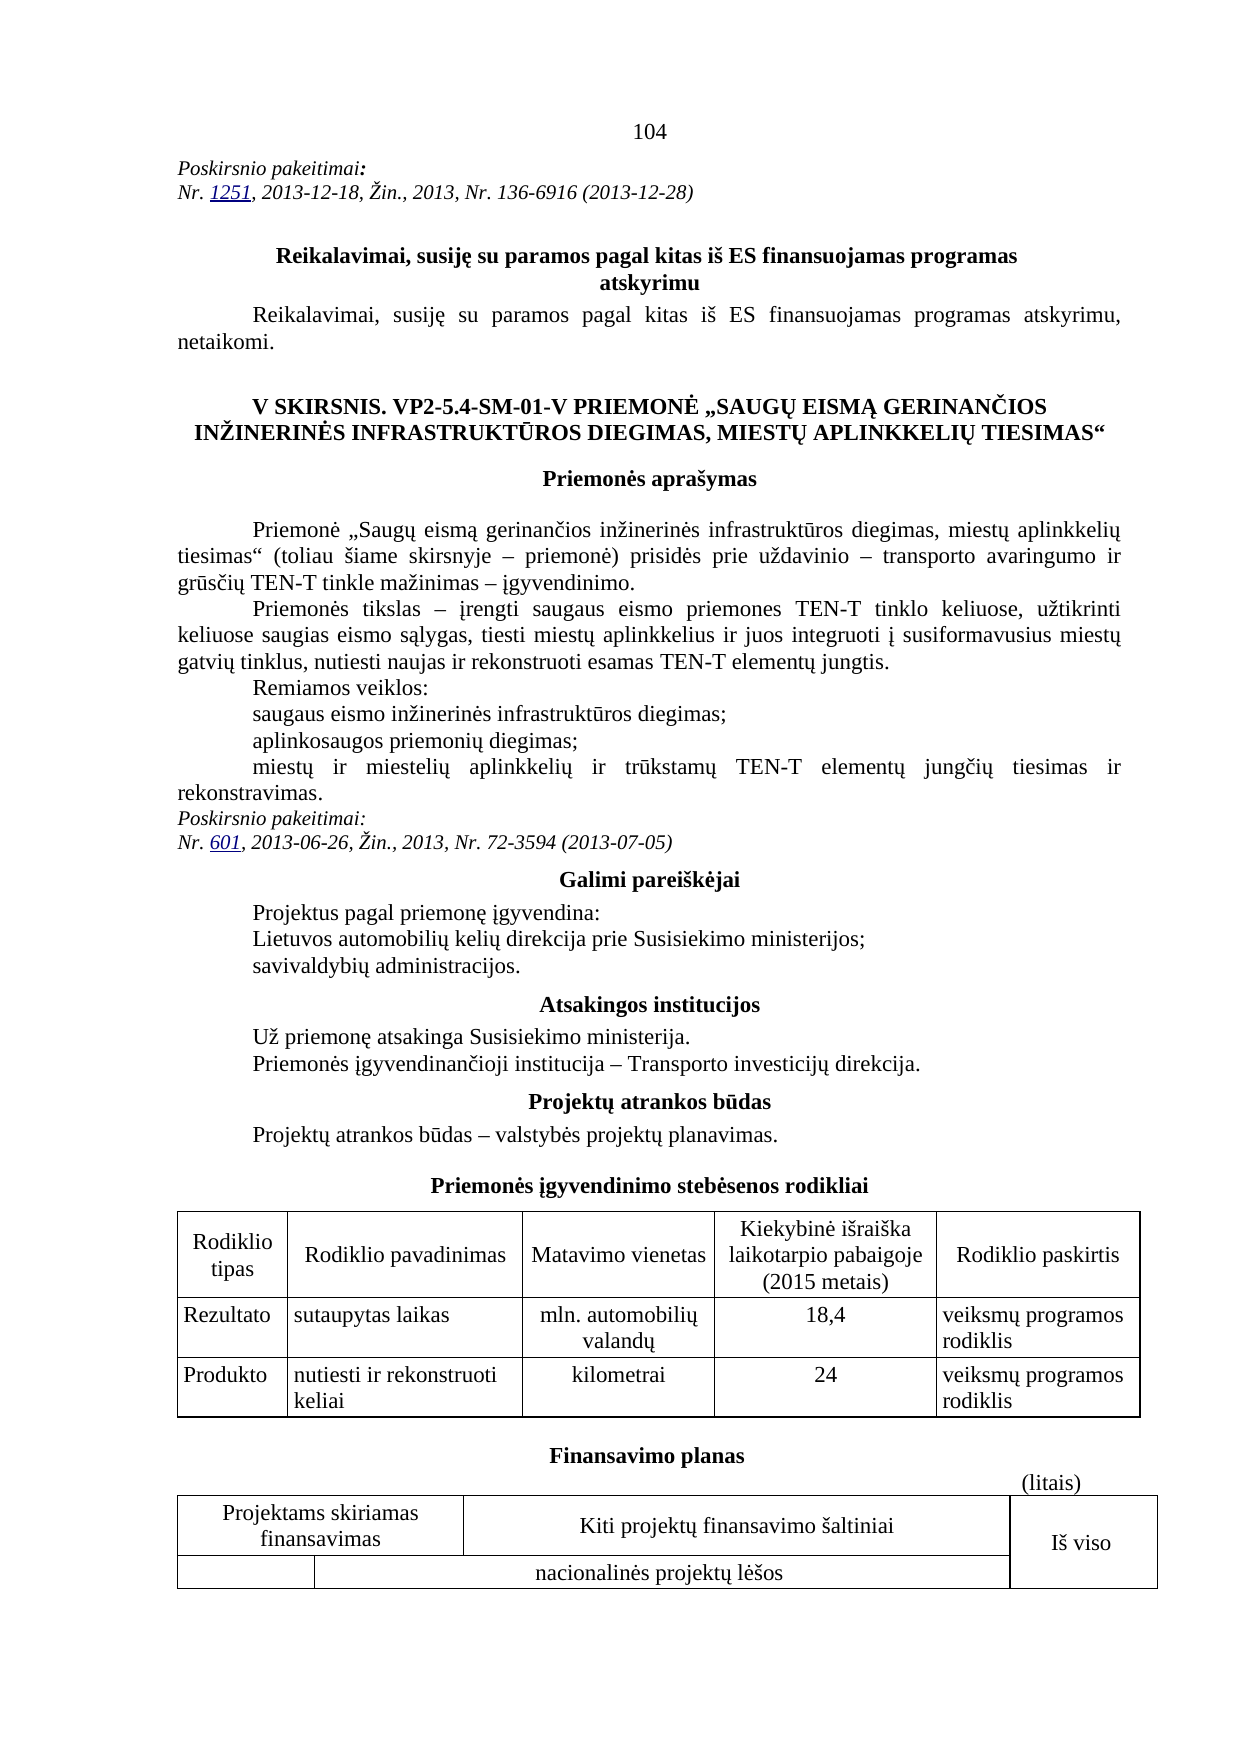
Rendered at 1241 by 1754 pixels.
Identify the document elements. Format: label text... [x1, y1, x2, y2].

text Reikalavimai, susiję su paramos pagal kitas iš ES finansuojamas programas atskyrimu, netaikomi. [177, 302, 1122, 354]
table_cell mln. automobilių valandų [523, 1298, 714, 1357]
text Priemonės tikslas – įrengti saugaus eismo priemones TEN-T tinklo keliuose, užtikrinti keliuose saugias eismo sąlygas, tiesti miestų aplinkkelius ir juos integruoti į susiformavusius miestų gatvių tinklus, nutiesti naujas ir rekonstruoti esamas TEN-T elementų jungtis. [177, 595, 1122, 674]
text Projektų atrankos būdas – valstybės projektų planavimas. [177, 1121, 1122, 1147]
text Priemonės įgyvendinimo stebėsenos rodikliai [177, 1172, 1122, 1199]
text savivaldybių administracijos. [177, 952, 1122, 978]
text Priemonės aprašymas [177, 464, 1122, 491]
text Priemonė „Saugų eismą gerinančios inžinerinės infrastruktūros diegimas, miestų aplinkkelių tiesimas“ (toliau šiame skirsnyje – priemonė) prisidės prie uždavinio – transporto avaringumo ir grūsčių TEN-T tinkle mažinimas – įgyvendinimo. [177, 516, 1122, 595]
text Už priemonę atsakinga Susisiekimo ministerija. [177, 1023, 1122, 1049]
table_header Rodiklio paskirtis [937, 1212, 1139, 1297]
table_cell [178, 1556, 314, 1588]
table_header Kiti projektų finansavimo šaltiniai [464, 1496, 1009, 1555]
text Projektus pagal priemonę įgyvendina: [177, 899, 1122, 925]
table_cell kilometrai [523, 1358, 714, 1416]
text (litais) [158, 1469, 1081, 1495]
text Projektų atrankos būdas [177, 1088, 1122, 1115]
text Lietuvos automobilių kelių direkcija prie Susisiekimo ministerijos; [177, 925, 1122, 952]
text Atsakingos institucijos [177, 991, 1122, 1017]
text Finansavimo planas [177, 1442, 1122, 1469]
table_cell Produkto [178, 1358, 287, 1416]
text Priemonės įgyvendinančioji institucija – Transporto investicijų direkcija. [177, 1049, 1122, 1076]
text Reikalavimai, susiję su paramos pagal kitas iš ES finansuojamas programas atskyrimu [177, 216, 1122, 295]
table_header Kiekybinė išraiška laikotarpio pabaigoje (2015 metais) [715, 1212, 936, 1297]
table_header Matavimo vienetas [523, 1212, 714, 1297]
table_cell 18,4 [715, 1298, 936, 1357]
text Nr. 601, 2013-06-26, Žin., 2013, Nr. 72-3594 (2013-07-05) [177, 830, 1122, 854]
table_cell Rezultato [178, 1298, 287, 1357]
table_header Rodiklio tipas [178, 1212, 287, 1297]
text Remiamos veiklos: [177, 674, 1122, 700]
table_header Rodiklio pavadinimas [288, 1212, 522, 1297]
text miestų ir miestelių aplinkkelių ir trūkstamų TEN-T elementų jungčių tiesimas ir rekonstravimas. [177, 753, 1122, 806]
table_cell 24 [715, 1358, 936, 1416]
text Galimi pareiškėjai [177, 866, 1122, 893]
table_header Iš viso [1011, 1496, 1157, 1588]
text Poskirsnio pakeitimai: [177, 806, 1122, 830]
subtitle V SKIRSNIS. VP2-5.4-SM-01-V priemonė „saugų eismą gerinančios inžinerinės infrastruktūros diegimas, miestų aplinkkelių tiesimas“ [177, 393, 1122, 446]
table_cell sutaupytas laikas [288, 1298, 522, 1357]
text saugaus eismo inžinerinės infrastruktūros diegimas; [177, 700, 1122, 727]
text Nr. 1251, 2013-12-18, Žin., 2013, Nr. 136-6916 (2013-12-28) [177, 180, 1122, 204]
table_cell veiksmų programos rodiklis [937, 1358, 1139, 1416]
table_cell nacionalinės projektų lėšos [315, 1556, 1009, 1588]
table_header Projektams skiriamas finansavimas [178, 1496, 463, 1555]
table_cell nutiesti ir rekonstruoti keliai [288, 1358, 522, 1416]
table_cell veiksmų programos rodiklis [937, 1298, 1139, 1357]
text aplinkosaugos priemonių diegimas; [177, 727, 1122, 753]
subtitle Poskirsnio pakeitimai: [177, 156, 1122, 180]
